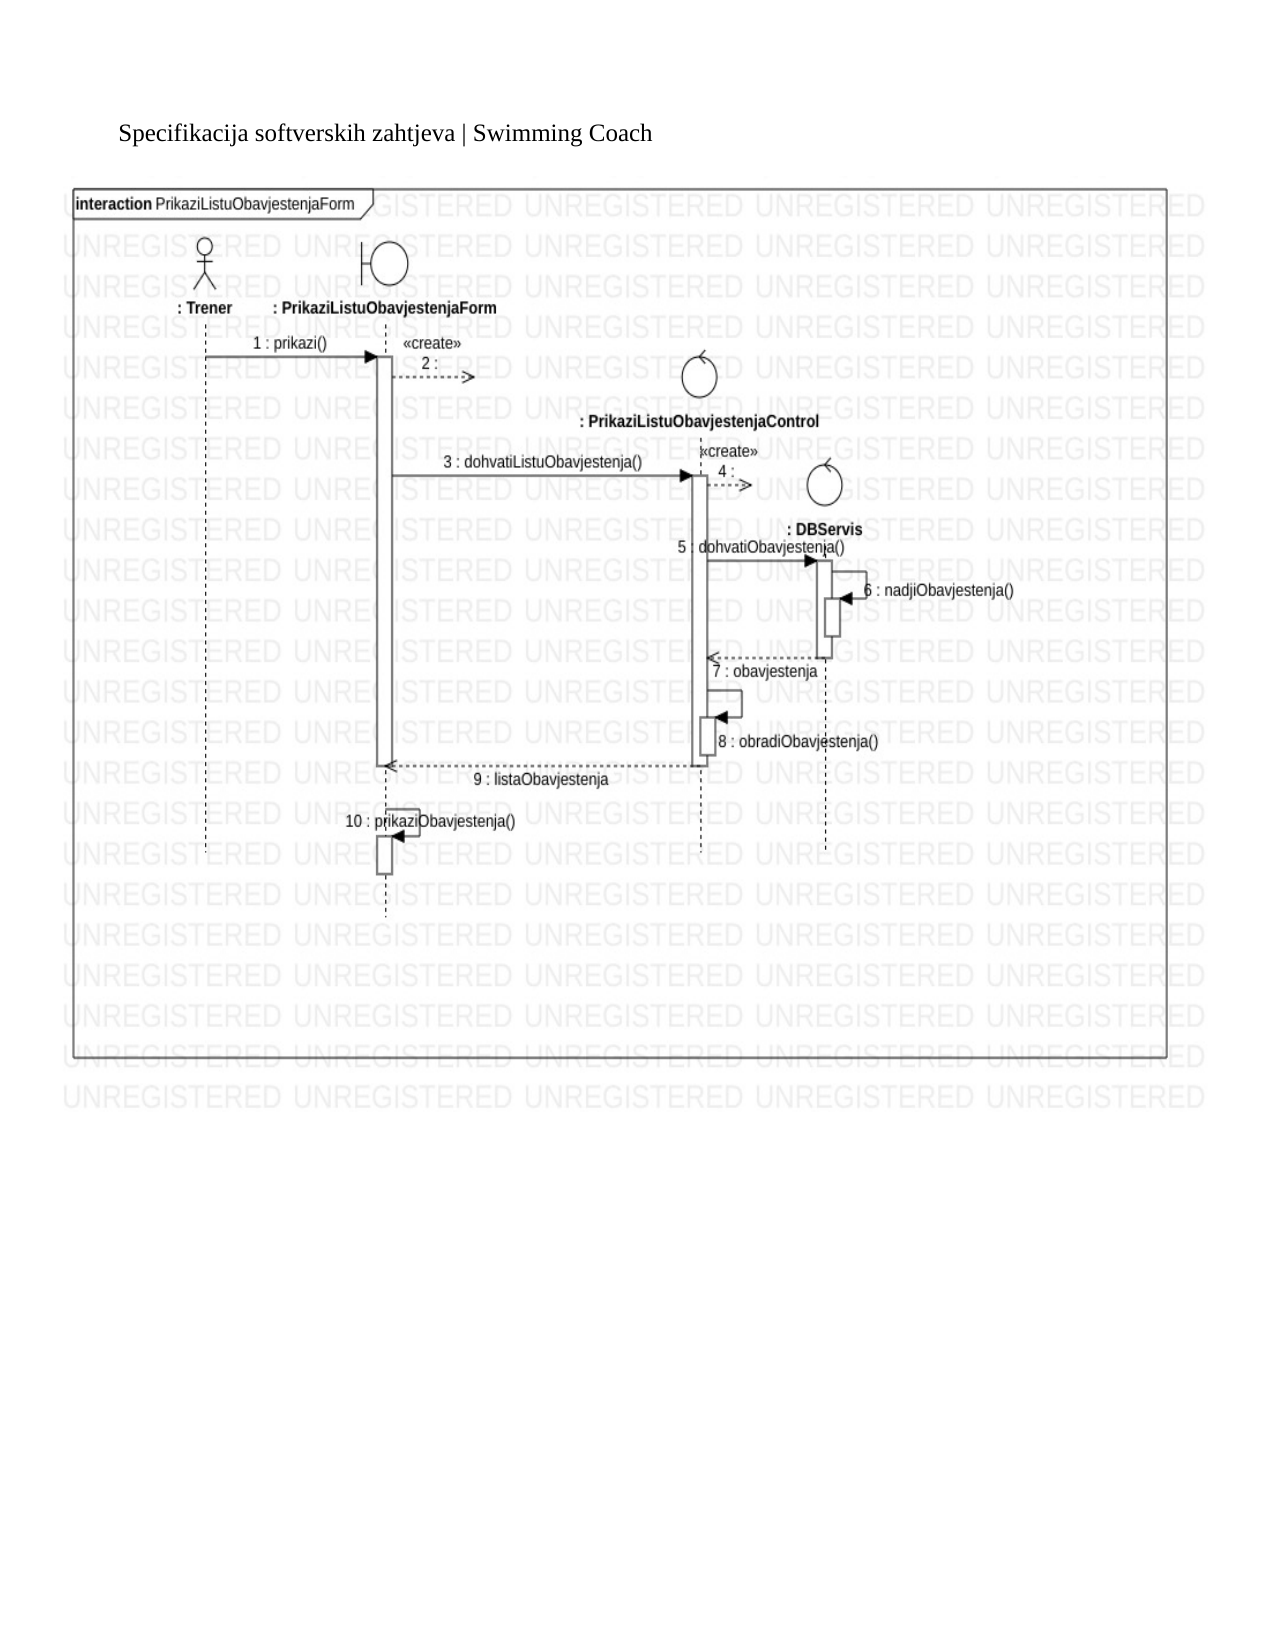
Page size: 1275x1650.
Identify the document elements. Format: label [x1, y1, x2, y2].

picture [62, 176, 1213, 1112]
